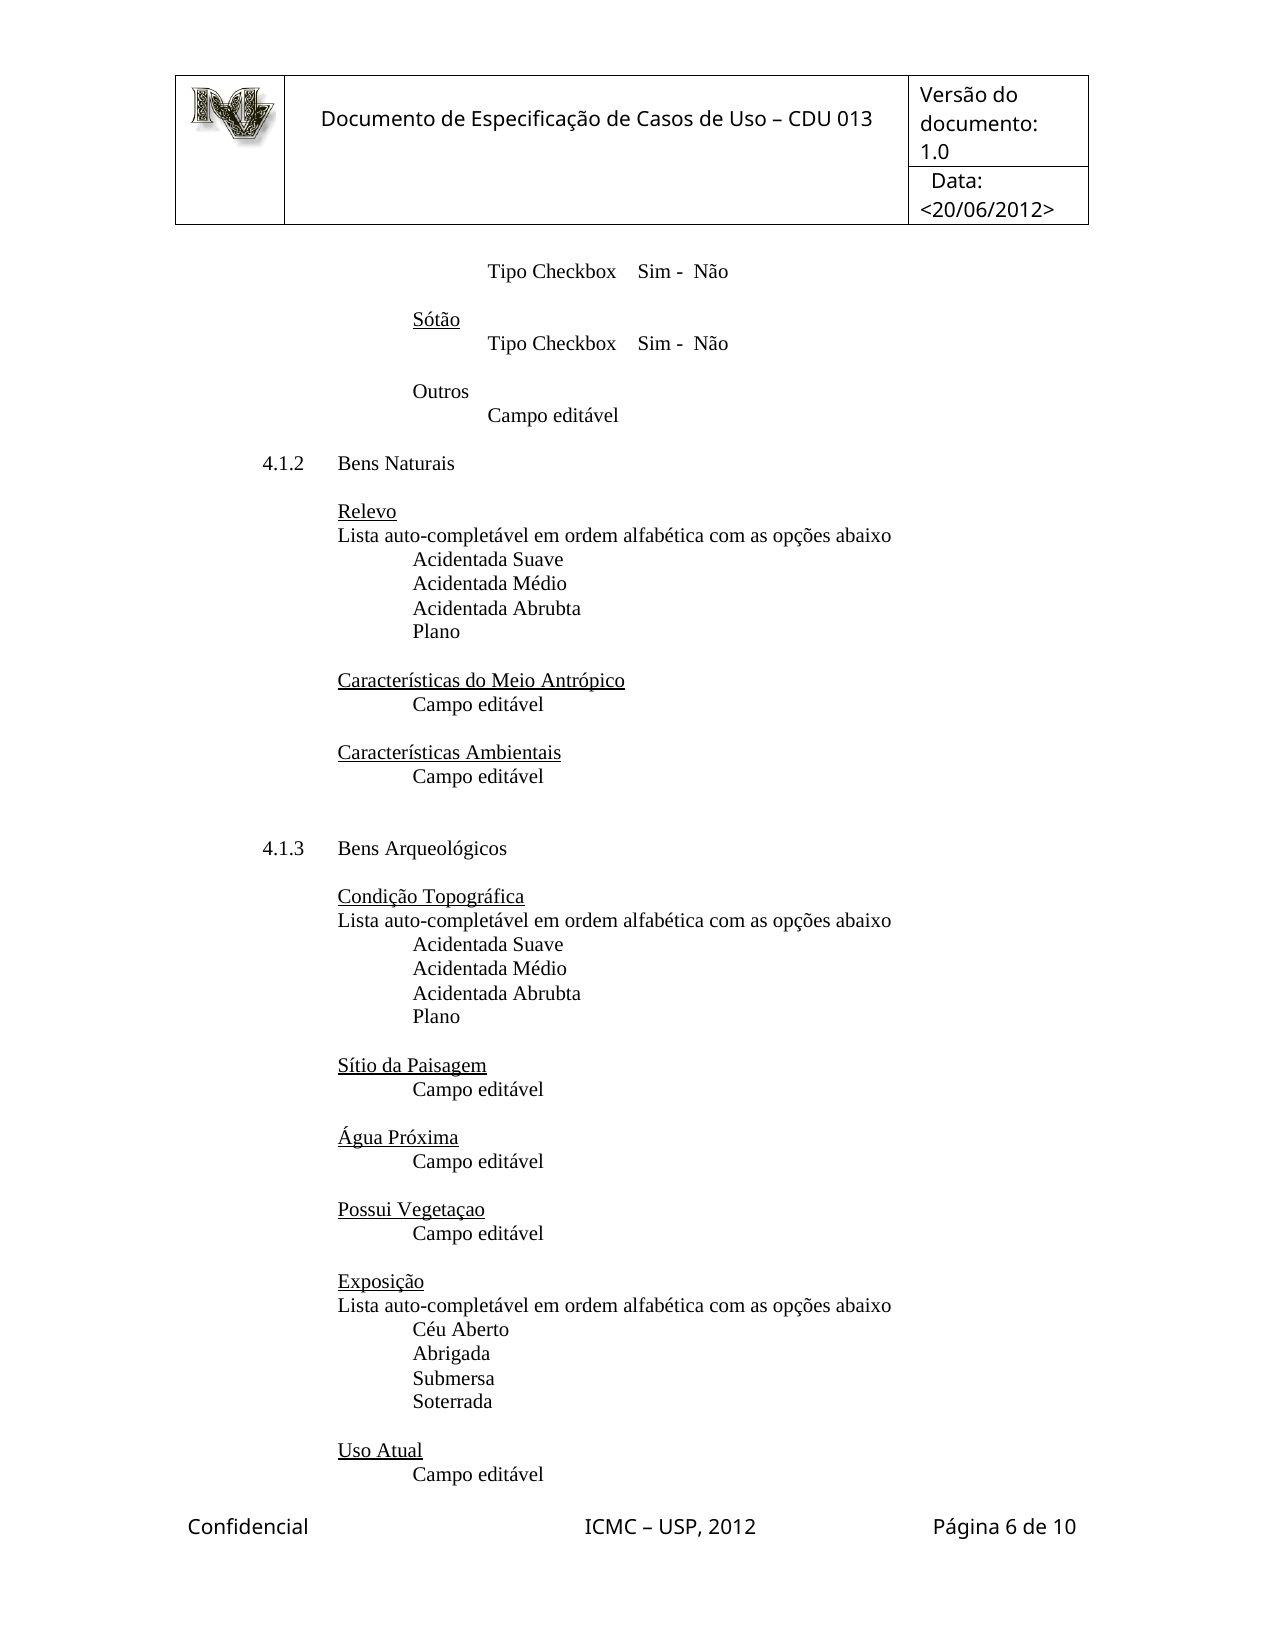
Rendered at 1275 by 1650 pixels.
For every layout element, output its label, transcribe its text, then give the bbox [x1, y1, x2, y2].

text Possui Vegetaçao [192, 1197, 1087, 1221]
text Acidentada Abrubta [192, 980, 1087, 1004]
text Lista auto-completável em ordem alfabética com as opções abaixo [192, 523, 1087, 547]
text Soterrada [192, 1389, 1087, 1413]
text Campo editável [192, 1462, 1087, 1486]
text Campo editável [192, 403, 1087, 427]
text Submersa [192, 1365, 1087, 1389]
text Acidentada Abrubta [192, 595, 1087, 619]
text Sítio da Paisagem [192, 1053, 1087, 1077]
text Campo editável [192, 692, 1087, 716]
text Relevo [192, 499, 1087, 523]
text Uso Atual [192, 1438, 1087, 1462]
text 4.1.3 Bens Arqueológicos [192, 836, 1087, 860]
text Acidentada Suave [192, 547, 1087, 571]
text Campo editável [192, 1149, 1087, 1173]
text Exposição [192, 1269, 1087, 1293]
text Plano [192, 619, 1087, 643]
text Campo editável [192, 1077, 1087, 1101]
text Acidentada Médio [192, 571, 1087, 595]
text Água Próxima [192, 1125, 1087, 1149]
text Características Ambientais [192, 740, 1087, 764]
text Lista auto-completável em ordem alfabética com as opções abaixo [192, 908, 1087, 932]
text Sótão [192, 307, 1087, 331]
text Características do Meio Antrópico [192, 668, 1087, 692]
text Lista auto-completável em ordem alfabética com as opções abaixo [192, 1293, 1087, 1317]
text Tipo Checkbox Sim - Não [192, 258, 1087, 283]
text Condição Topográfica [192, 884, 1087, 908]
text Outros [192, 379, 1087, 403]
text Acidentada Suave [192, 932, 1087, 956]
text 4.1.2 Bens Naturais [192, 451, 1087, 475]
text Campo editável [192, 764, 1087, 788]
text Campo editável [192, 1221, 1087, 1245]
picture [186, 76, 277, 151]
text Tipo Checkbox Sim - Não [192, 331, 1087, 355]
text Plano [192, 1004, 1087, 1028]
text Céu Aberto [192, 1317, 1087, 1341]
text Abrigada [192, 1341, 1087, 1365]
text Acidentada Médio [192, 956, 1087, 980]
